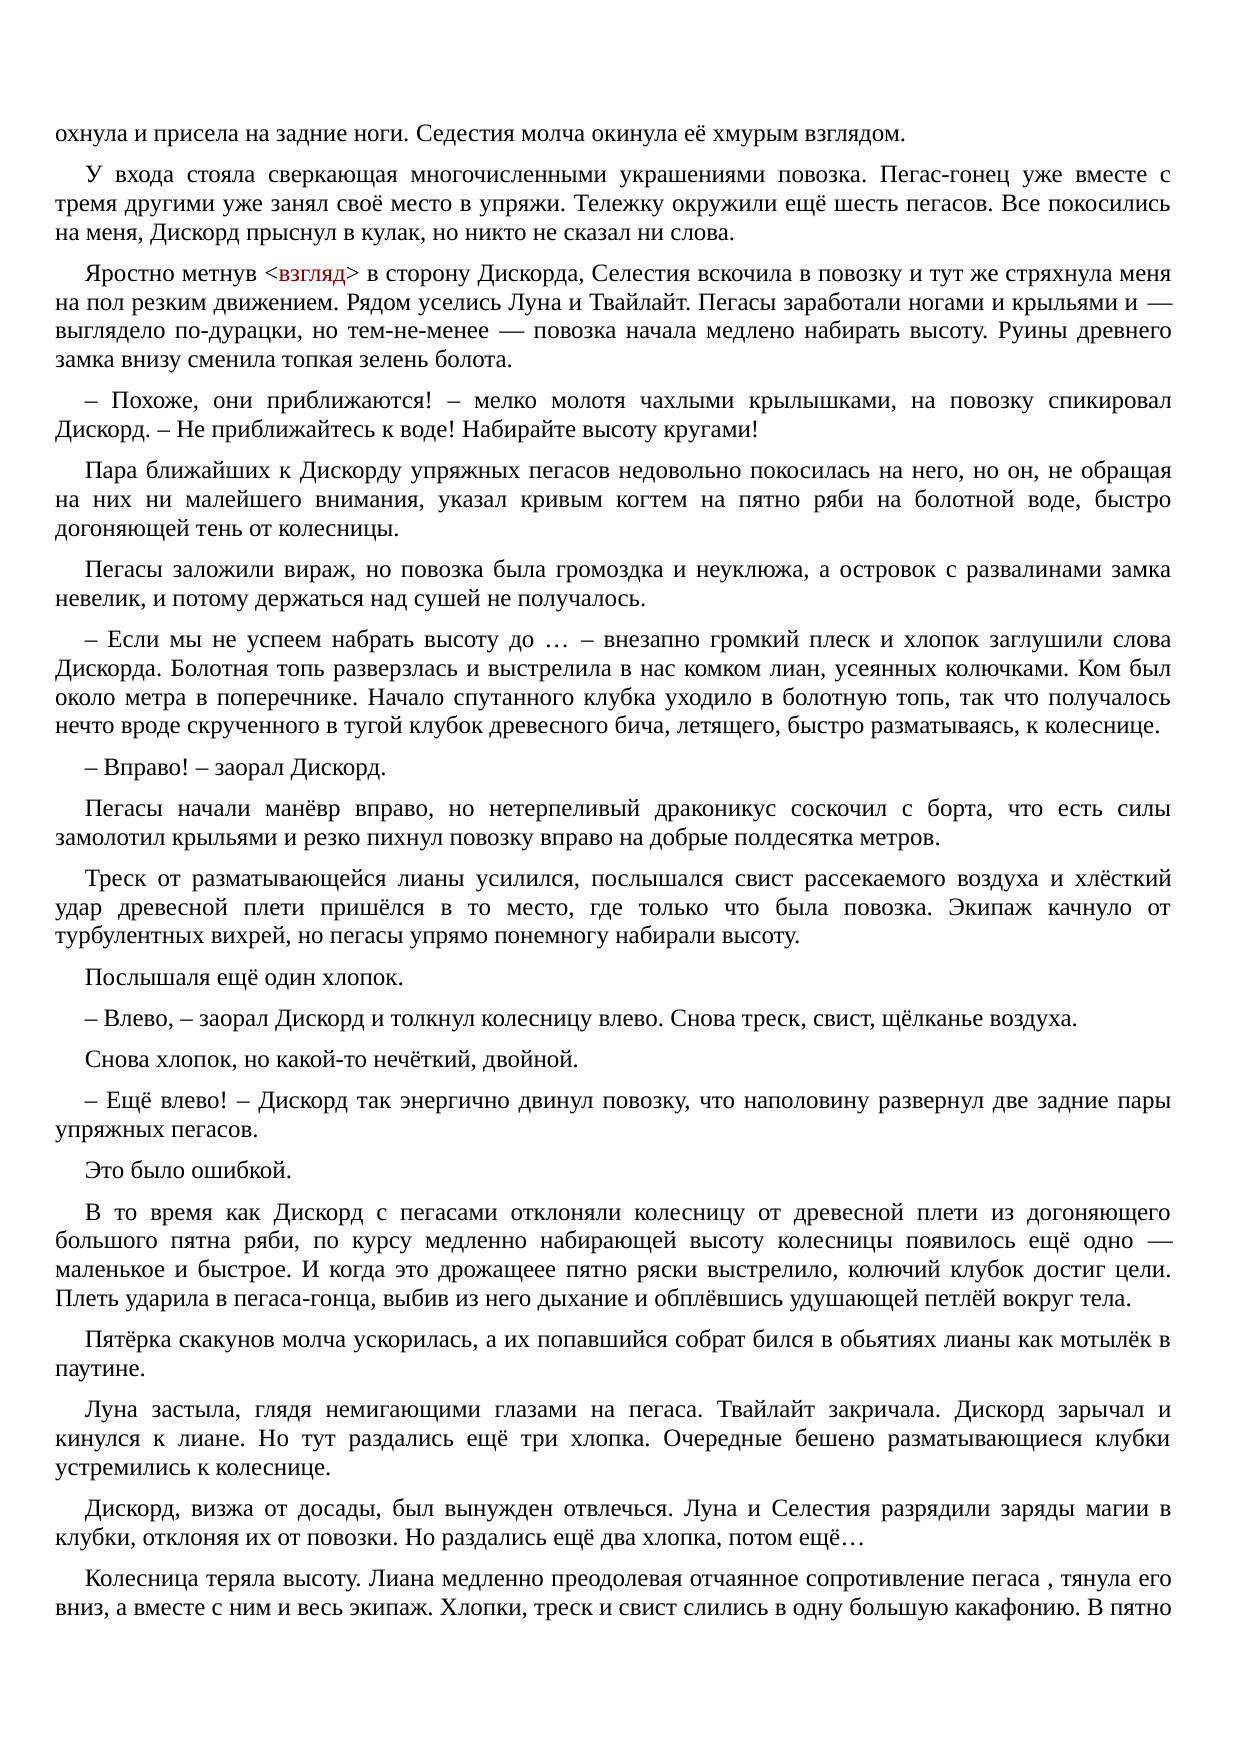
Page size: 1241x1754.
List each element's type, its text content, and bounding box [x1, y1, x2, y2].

text охнула и присела на задние ноги. Седестия молча окинула её хмурым взглядом. [55, 118, 1172, 147]
text Пятёрка скакунов молча ускорилась, а их попавшийся собрат бился в обьятиях лианы как мотылёк в паутине. [55, 1324, 1172, 1382]
text Яростно метнув <взгляд> в сторону Дискорда, Селестия вскочила в повозку и тут же стряхнула меня на пол резким движением. Рядом уселись Луна и Твайлайт. Пегасы заработали ногами и крыльями и — выглядело по-дурацки, но тем-не-менее — повозка начала медлено набирать высоту. Руины древнего замка внизу сменила топкая зелень болота. [55, 258, 1172, 373]
text Пегасы начали манёвр вправо, но нетерпеливый драконикус соскочил с борта, что есть силы замолотил крыльями и резко пихнул повозку вправо на добрые полдесятка метров. [55, 793, 1172, 851]
text Колесница теряла высоту. Лиана медленно преодолевая отчаянное сопротивление пегаса , тянула его вниз, а вместе с ним и весь экипаж. Хлопки, треск и свист слились в одну большую какафонию. В пятно [55, 1563, 1172, 1621]
text Пара ближайших к Дискорду упряжных пегасов недовольно покосилась на него, но он, не обращая на них ни малейшего внимания, указал кривым когтем на пятно ряби на болотной воде, быстро догоняющей тень от колесницы. [55, 456, 1172, 542]
text Луна застыла, глядя немигающими глазами на пегаса. Твайлайт закричала. Дискорд зарычал и кинулся к лиане. Но тут раздались ещё три хлопка. Очередные бешено разматывающиеся клубки устремились к колеснице. [55, 1394, 1172, 1481]
text Послышаля ещё один хлопок. [55, 962, 1172, 991]
text У входа стояла сверкающая многочисленными украшениями повозка. Пегас-гонец уже вместе с тремя другими уже занял своё место в упряжи. Тележку окружили ещё шесть пегасов. Все покосились на меня, Дискорд прыснул в кулак, но никто не сказал ни слова. [55, 159, 1172, 246]
text – Влево, – заорал Дискорд и толкнул колесницу влево. Снова треск, свист, щёлканье воздуха. [55, 1003, 1172, 1032]
text – Ещё влево! – Дискорд так энергично двинул повозку, что наполовину развернул две задние пары упряжных пегасов. [55, 1086, 1172, 1143]
text Пегасы заложили вираж, но повозка была громоздка и неуклюжа, а островок с развалинами замка невелик, и потому держаться над сушей не получалось. [55, 554, 1172, 612]
text – Если мы не успеем набрать высоту до … – внезапно громкий плеск и хлопок заглушили слова Дискорда. Болотная топь разверзлась и выстрелила в нас комком лиан, усеянных колючками. Ком был около метра в поперечнике. Начало спутанного клубка уходило в болотную топь, так что получалось нечто вроде скрученного в тугой клубок древесного бича, летящего, быстро разматываясь, к колеснице. [55, 624, 1172, 739]
text В то время как Дискорд с пегасами отклоняли колесницу от древесной плети из догоняющего большого пятна ряби, по курсу медленно набирающей высоту колесницы появилось ещё одно — маленькое и быстрое. И когда это дрожащеее пятно ряски выстрелило, колючий клубок достиг цели. Плеть ударила в пегаса-гонца, выбив из него дыхание и обплёвшись удушающей петлёй вокруг тела. [55, 1197, 1172, 1312]
text Треск от разматывающейся лианы усилился, послышался свист рассекаемого воздуха и хлёсткий удар древесной плети пришёлся в то место, где только что была повозка. Экипаж качнуло от турбулентных вихрей, но пегасы упрямо понемногу набирали высоту. [55, 863, 1172, 949]
text Снова хлопок, но какой-то нечёткий, двойной. [55, 1044, 1172, 1073]
text – Вправо! – заорал Дискорд. [55, 752, 1172, 781]
text Дискорд, визжа от досады, был вынужден отвлечься. Луна и Селестия разрядили заряды магии в клубки, отклоняя их от повозки. Но раздались ещё два хлопка, потом ещё… [55, 1493, 1172, 1551]
text Это было ошибкой. [55, 1156, 1172, 1184]
text – Похоже, они приближаются! – мелко молотя чахлыми крылышками, на повозку спикировал Дискорд. – Не приближайтесь к воде! Набирайте высоту кругами! [55, 386, 1172, 443]
